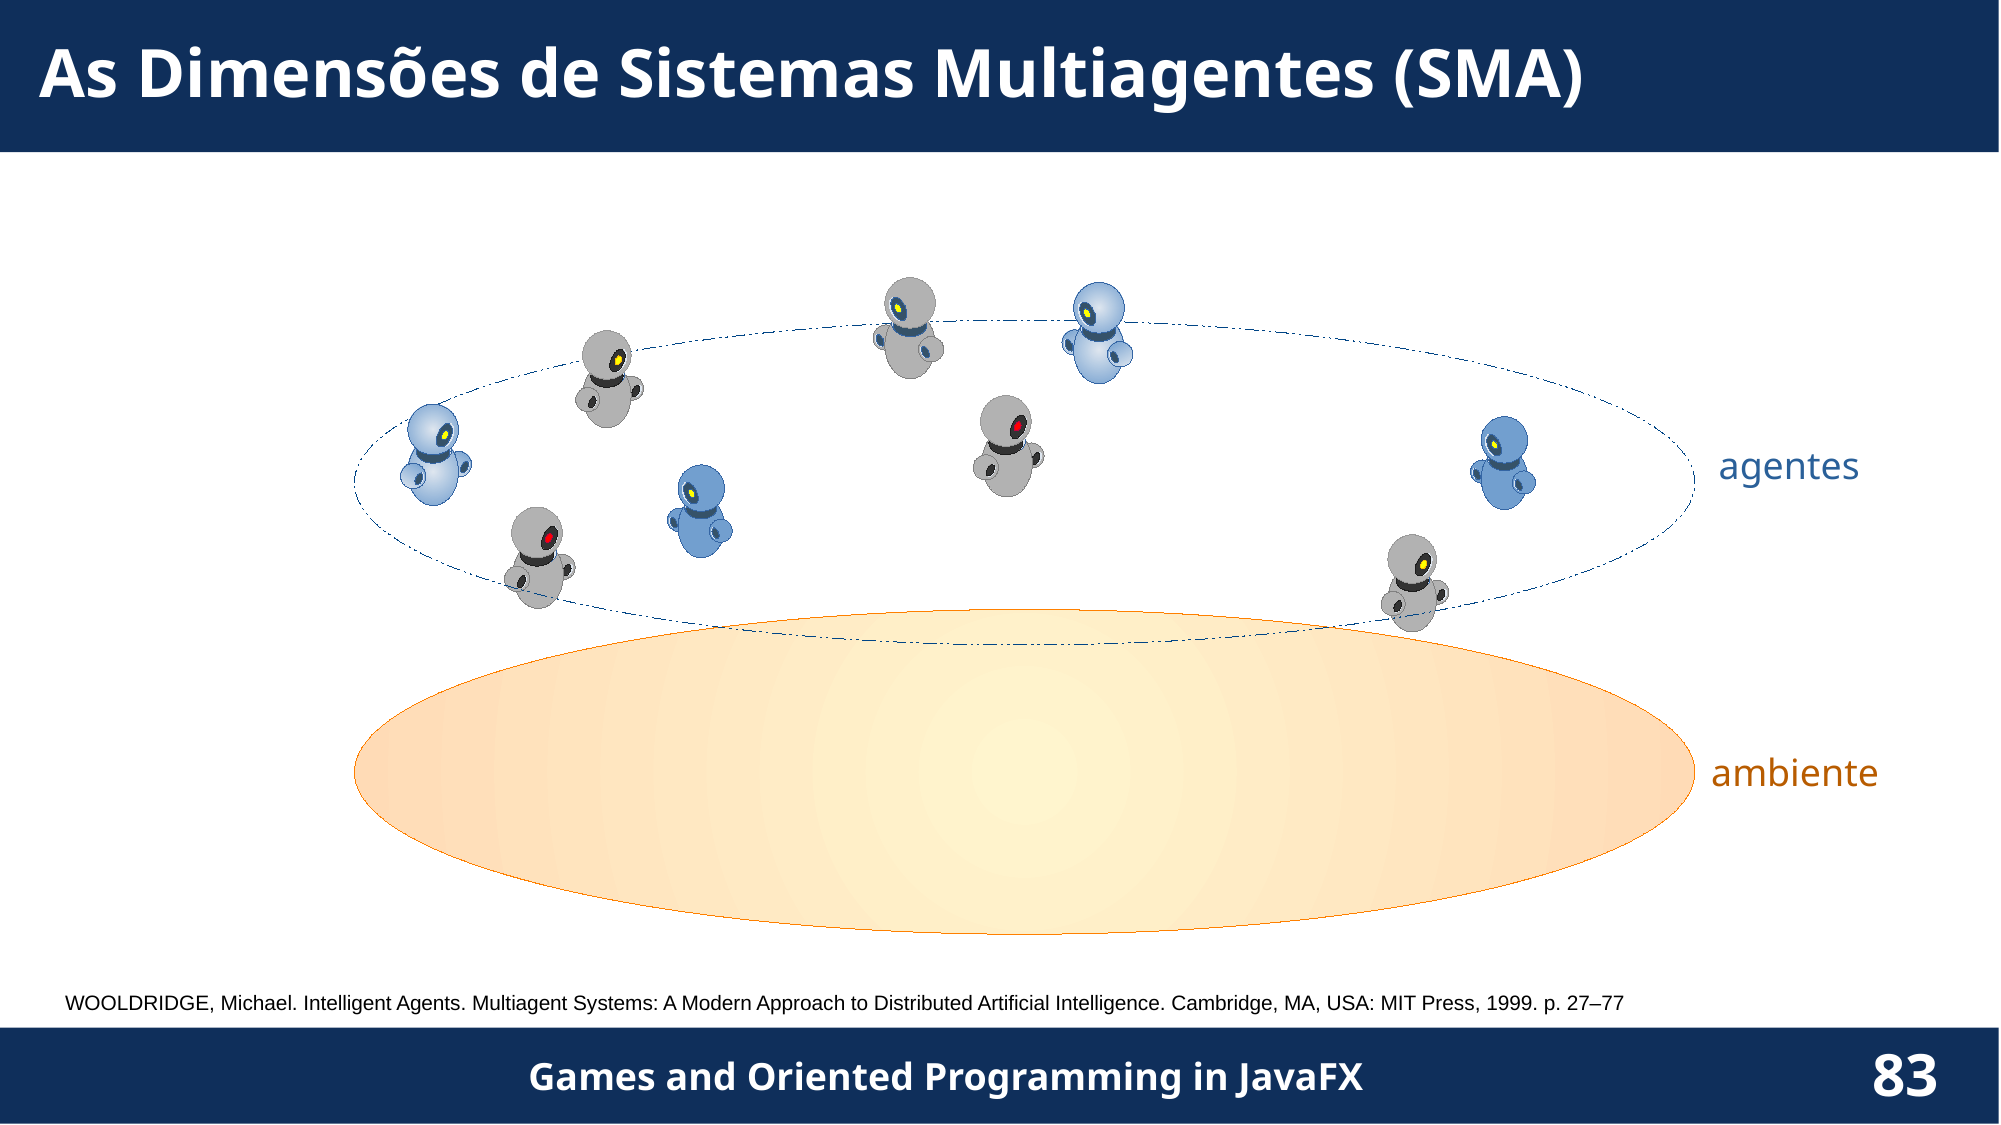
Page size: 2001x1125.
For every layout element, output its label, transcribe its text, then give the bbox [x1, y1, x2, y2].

text_box [1470, 416, 1536, 510]
text_box WOOLDRIDGE, Michael. Intelligent Agents. Multiagent Systems: A Modern Approach to Distributed Artificial Intelligence. Cambridge, MA, USA: MIT Press, 1999. p. 27–77 [50, 982, 1969, 1023]
text_box [575, 330, 644, 428]
text_box [400, 404, 472, 506]
text_box [1381, 534, 1449, 632]
text_box [667, 464, 733, 558]
text_box [973, 395, 1045, 497]
text_box agentes [1612, 434, 1967, 495]
text_box [1061, 282, 1133, 384]
text_box [504, 507, 576, 609]
text_box ambiente [1618, 741, 1973, 802]
text_box As Dimensões de Sistemas Multiagentes (SMA) [25, 23, 1999, 119]
text_box [354, 609, 1684, 935]
text_box [873, 277, 944, 379]
